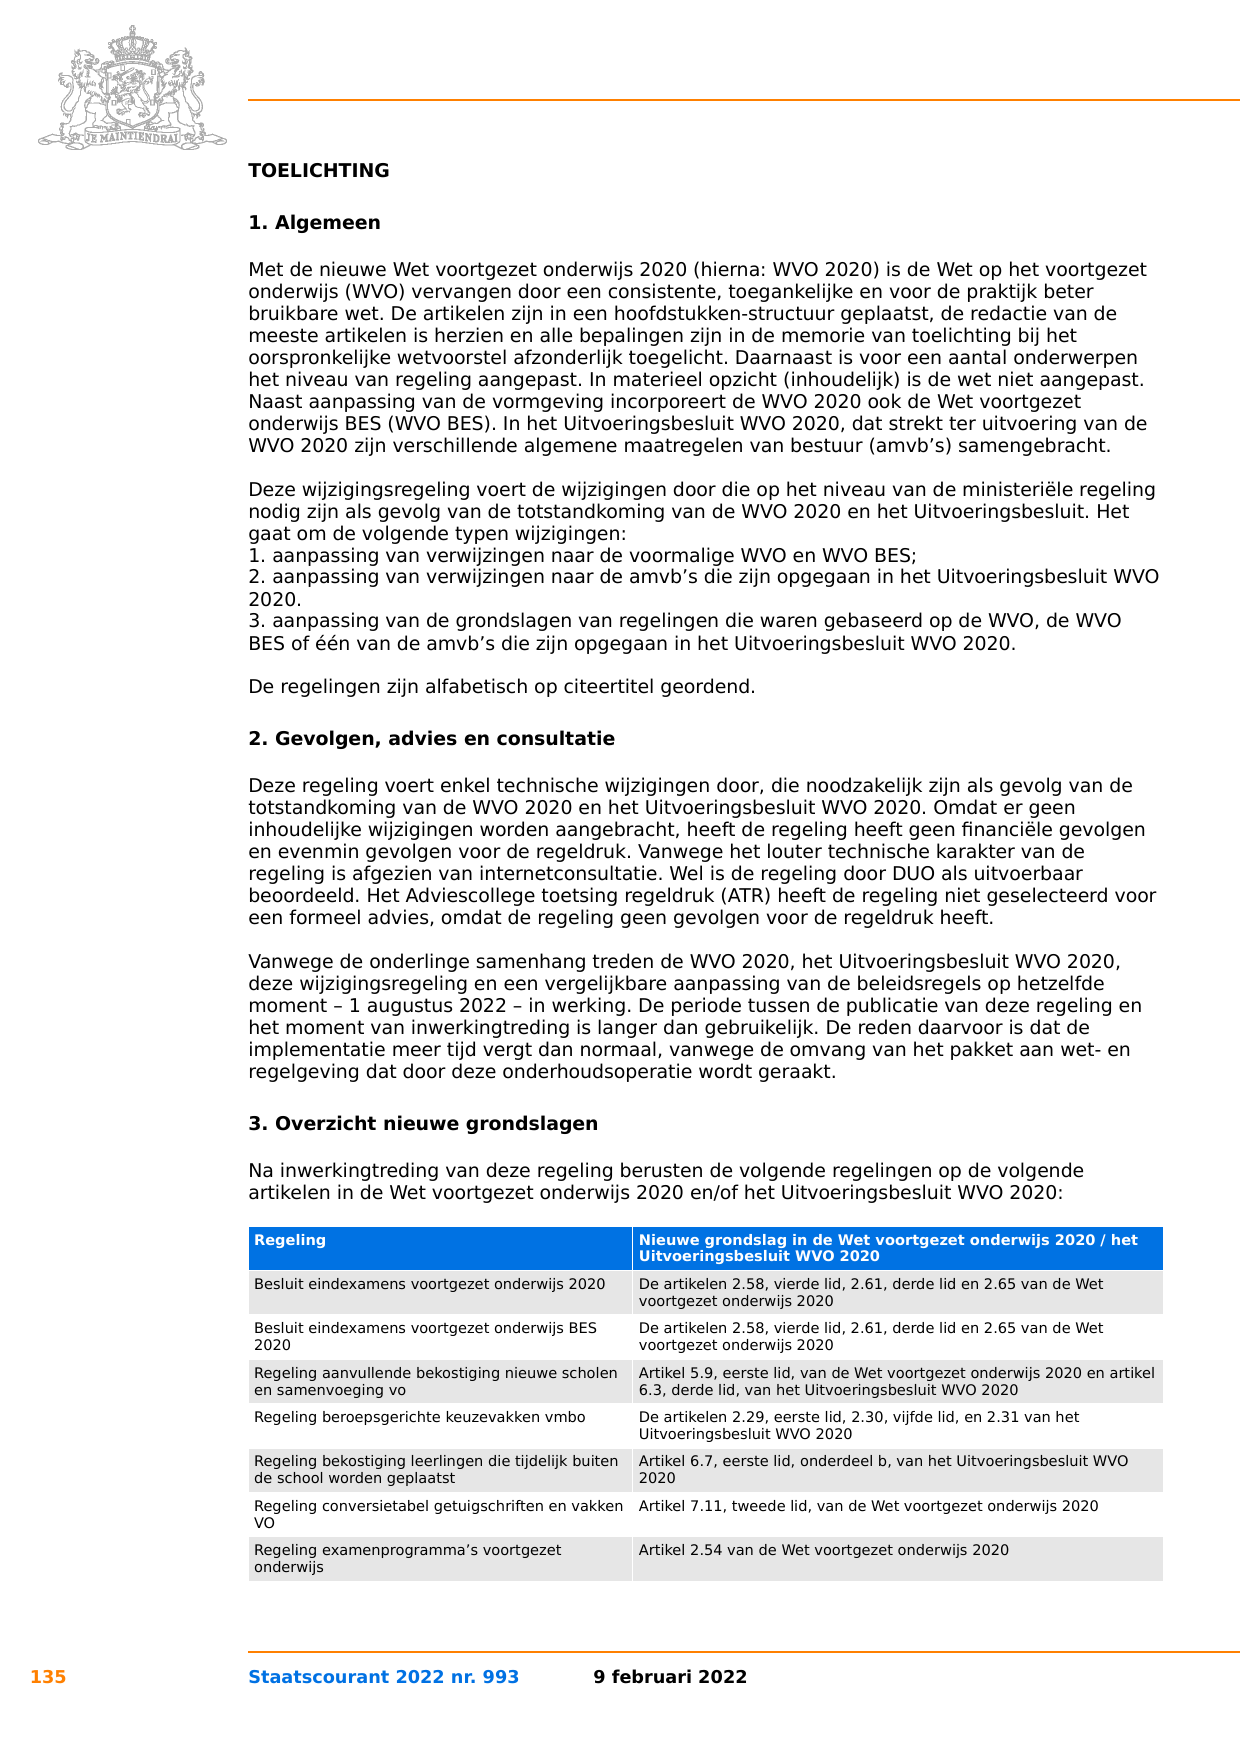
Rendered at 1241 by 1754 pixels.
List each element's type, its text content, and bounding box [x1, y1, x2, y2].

text 2. aanpassing van verwijzingen naar de amvb’s die zijn opgegaan in het Uitvoeringsbesluit WVO 2020. [248, 566, 1163, 610]
text Na inwerkingtreding van deze regeling berusten de volgende regelingen op de volgende artikelen in de Wet voortgezet onderwijs 2020 en/of het Uitvoeringsbesluit WVO 2020: [248, 1160, 1163, 1204]
text 3. aanpassing van de grondslagen van regelingen die waren gebaseerd op de WVO, de WVO BES of één van de amvb’s die zijn opgegaan in het Uitvoeringsbesluit WVO 2020. [248, 610, 1163, 654]
table_cell De artikelen 2.58, vierde lid, 2.61, derde lid en 2.65 van de Wet voortgezet onderwijs 2020 [633, 1315, 1163, 1359]
table_cell Artikel 2.54 van de Wet voortgezet onderwijs 2020 [633, 1537, 1163, 1581]
table_cell De artikelen 2.58, vierde lid, 2.61, derde lid en 2.65 van de Wet voortgezet onderwijs 2020 [633, 1271, 1163, 1314]
text Vanwege de onderlinge samenhang treden de WVO 2020, het Uitvoeringsbesluit WVO 2020, deze wijzigingsregeling en een vergelijkbare aanpassing van de beleidsregels op hetzelfde moment – 1 augustus 2022 – in werking. De periode tussen de publicatie van deze regeling en het moment van inwerkingtreding is langer dan gebruikelijk. De reden daarvoor is dat de implementatie meer tijd vergt dan normaal, vanwege de omvang van het pakket aan wet- en regelgeving dat door deze onderhoudsoperatie wordt geraakt. [248, 951, 1163, 1083]
table_cell Regeling bekostiging leerlingen die tijdelijk buiten de school worden geplaatst [249, 1449, 632, 1492]
table_cell Artikel 5.9, eerste lid, van de Wet voortgezet onderwijs 2020 en artikel 6.3, derde lid, van het Uitvoeringsbesluit WVO 2020 [633, 1360, 1163, 1403]
table_cell Artikel 7.11, tweede lid, van de Wet voortgezet onderwijs 2020 [633, 1493, 1163, 1536]
table_header Regeling [249, 1227, 632, 1270]
text De regelingen zijn alfabetisch op citeertitel geordend. [248, 676, 1163, 698]
subtitle 1. Algemeen [248, 212, 1163, 234]
table_cell Regeling aanvullende bekostiging nieuwe scholen en samenvoeging vo [249, 1360, 632, 1403]
table_cell Regeling examenprogramma’s voortgezet onderwijs [249, 1537, 632, 1581]
table_cell Besluit eindexamens voortgezet onderwijs BES 2020 [249, 1315, 632, 1359]
text Deze regeling voert enkel technische wijzigingen door, die noodzakelijk zijn als gevolg van de totstandkoming van de WVO 2020 en het Uitvoeringsbesluit WVO 2020. Omdat er geen inhoudelijke wijzigingen worden aangebracht, heeft de regeling heeft geen financiële gevolgen en evenmin gevolgen voor de regeldruk. Vanwege het louter technische karakter van de regeling is afgezien van internetconsultatie. Wel is de regeling door DUO als uitvoerbaar beoordeeld. Het Adviescollege toetsing regeldruk (ATR) heeft de regeling niet geselecteerd voor een formeel advies, omdat de regeling geen gevolgen voor de regeldruk heeft. [248, 775, 1163, 929]
table_cell Besluit eindexamens voortgezet onderwijs 2020 [249, 1271, 632, 1314]
picture [38, 25, 227, 150]
table_cell Regeling conversietabel getuigschriften en vakken VO [249, 1493, 632, 1536]
text Deze wijzigingsregeling voert de wijzigingen door die op het niveau van de ministeriële regeling nodig zijn als gevolg van de totstandkoming van de WVO 2020 en het Uitvoeringsbesluit. Het gaat om de volgende typen wijzigingen: [248, 478, 1163, 544]
subtitle TOELICHTING [248, 160, 1163, 182]
text Met de nieuwe Wet voortgezet onderwijs 2020 (hierna: WVO 2020) is de Wet op het voortgezet onderwijs (WVO) vervangen door een consistente, toegankelijke en voor de praktijk beter bruikbare wet. De artikelen zijn in een hoofdstukken-structuur geplaatst, de redactie van de meeste artikelen is herzien en alle bepalingen zijn in de memorie van toelichting bij het oorspronkelijke wetvoorstel afzonderlijk toegelicht. Daarnaast is voor een aantal onderwerpen het niveau van regeling aangepast. In materieel opzicht (inhoudelijk) is de wet niet aangepast. Naast aanpassing van de vormgeving incorporeert de WVO 2020 ook de Wet voortgezet onderwijs BES (WVO BES). In het Uitvoeringsbesluit WVO 2020, dat strekt ter uitvoering van de WVO 2020 zijn verschillende algemene maatregelen van bestuur (amvb’s) samengebracht. [248, 259, 1163, 457]
table_cell Artikel 6.7, eerste lid, onderdeel b, van het Uitvoeringsbesluit WVO 2020 [633, 1449, 1163, 1492]
table_header Nieuwe grondslag in de Wet voortgezet onderwijs 2020 / het Uitvoeringsbesluit WVO 2020 [633, 1227, 1163, 1270]
subtitle 2. Gevolgen, advies en consultatie [248, 728, 1163, 750]
text 1. aanpassing van verwijzingen naar de voormalige WVO en WVO BES; [248, 544, 1163, 566]
table_cell De artikelen 2.29, eerste lid, 2.30, vijfde lid, en 2.31 van het Uitvoeringsbesluit WVO 2020 [633, 1404, 1163, 1447]
table_cell Regeling beroepsgerichte keuzevakken vmbo [249, 1404, 632, 1447]
subtitle 3. Overzicht nieuwe grondslagen [248, 1113, 1163, 1135]
